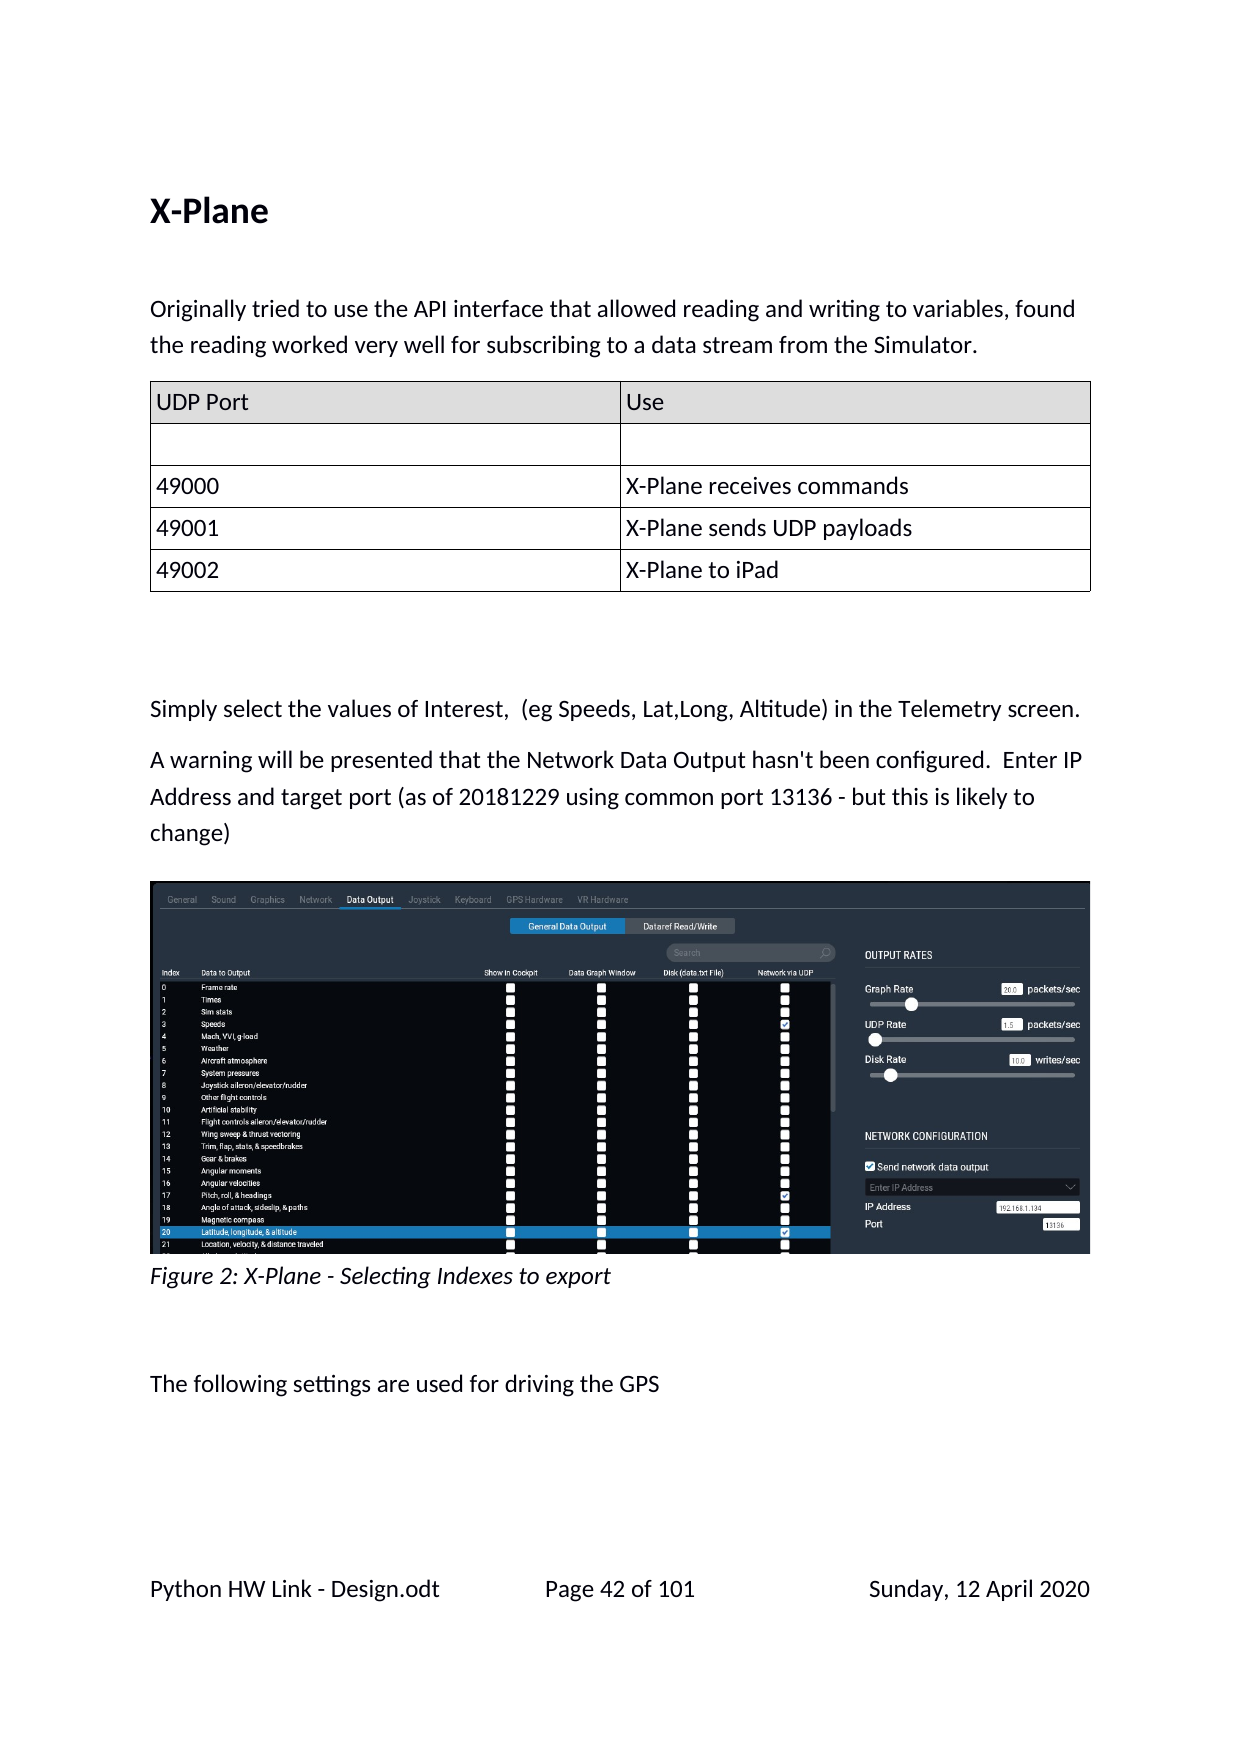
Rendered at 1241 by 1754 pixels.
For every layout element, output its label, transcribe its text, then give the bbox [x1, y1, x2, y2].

picture [150, 881, 1091, 1254]
table_cell 49002 [151, 550, 620, 591]
subtitle X-Plane [150, 187, 1090, 233]
table_header UDP Port [151, 382, 620, 423]
text Originally tried to use the API interface that allowed reading and writing to variables, found the reading worked very well for subscribing to a data stream from the Simulator. [150, 293, 1090, 360]
table_header Use [621, 382, 1090, 423]
table_cell X-Plane to iPad [621, 550, 1090, 591]
text A warning will be presented that the Network Data Output hasn't been configured. Enter IP Address and target port (as of 20181229 using common port 13136 - but this is likely to change) [150, 744, 1090, 848]
table_cell X-Plane receives commands [621, 466, 1090, 507]
table_cell X-Plane sends UDP payloads [621, 508, 1090, 549]
text Figure 2: X-Plane - Selecting Indexes to export [150, 1254, 1090, 1291]
text The following settings are used for driving the GPS [150, 1369, 1090, 1399]
table_cell 49001 [151, 508, 620, 549]
table_cell [151, 424, 620, 465]
text Simply select the values of Interest, (eg Speeds, Lat,Long, Altitude) in the Telemetry screen. [150, 693, 1090, 724]
table_cell [621, 424, 1090, 465]
table_cell 49000 [151, 466, 620, 507]
